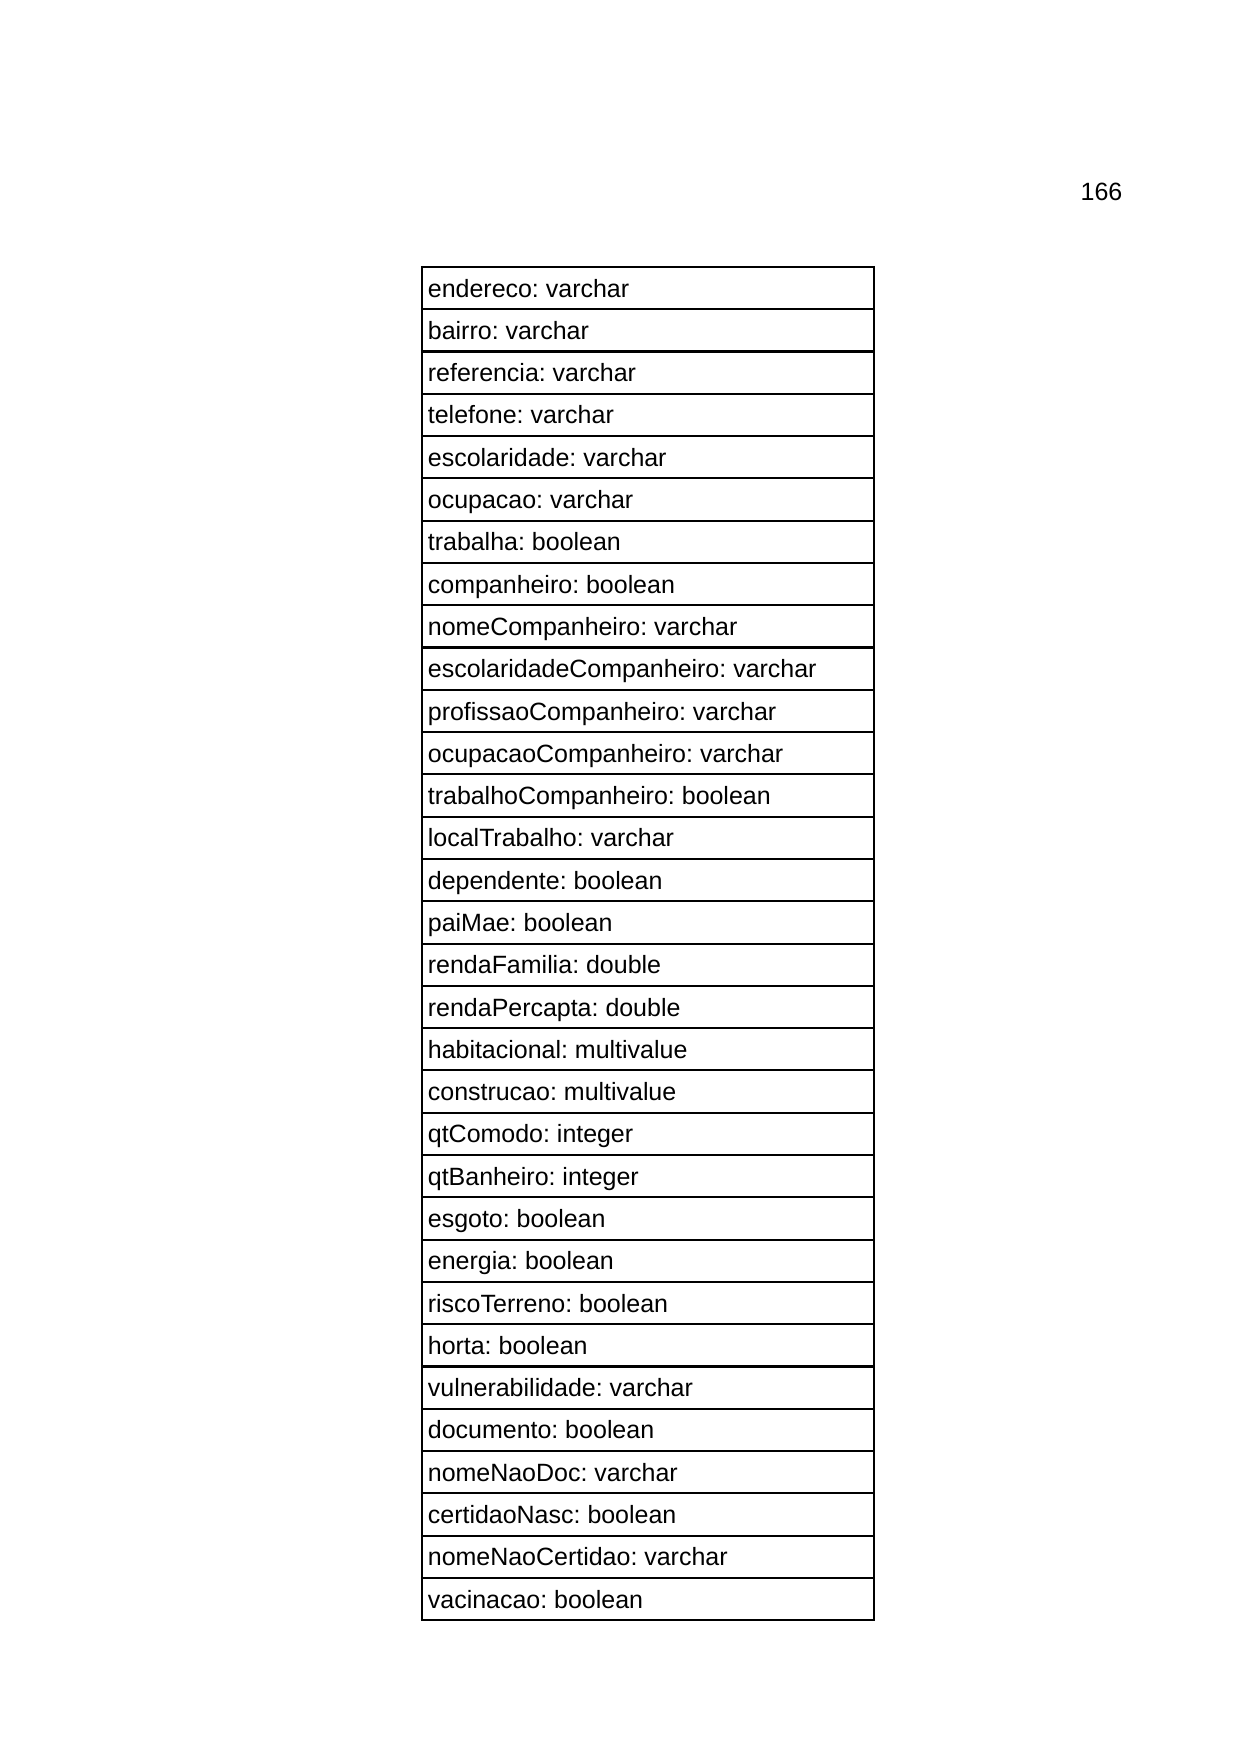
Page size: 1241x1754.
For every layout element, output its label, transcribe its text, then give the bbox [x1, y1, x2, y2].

table_cell referencia: varchar [423, 353, 873, 393]
table_cell nomeNaoCertidao: varchar [423, 1537, 873, 1577]
table_cell energia: boolean [423, 1241, 873, 1281]
table_cell companheiro: boolean [423, 564, 873, 604]
table_cell localTrabalho: varchar [423, 818, 873, 858]
table_cell horta: boolean [423, 1325, 873, 1365]
table_cell habitacional: multivalue [423, 1029, 873, 1069]
table_cell construcao: multivalue [423, 1071, 873, 1112]
table_cell ocupacaoCompanheiro: varchar [423, 733, 873, 773]
table_cell dependente: boolean [423, 860, 873, 900]
table_cell telefone: varchar [423, 395, 873, 435]
table_cell documento: boolean [423, 1410, 873, 1450]
table_cell nomeNaoDoc: varchar [423, 1452, 873, 1492]
table_cell profissaoCompanheiro: varchar [423, 691, 873, 731]
table_cell esgoto: boolean [423, 1198, 873, 1238]
table_cell vulnerabilidade: varchar [423, 1368, 873, 1408]
table_cell qtBanheiro: integer [423, 1156, 873, 1196]
table_cell endereco: varchar [423, 268, 873, 308]
table_cell rendaFamilia: double [423, 945, 873, 985]
table_cell trabalhoCompanheiro: boolean [423, 775, 873, 816]
table_cell escolaridadeCompanheiro: varchar [423, 649, 873, 689]
table_cell escolaridade: varchar [423, 437, 873, 477]
table_cell bairro: varchar [423, 310, 873, 350]
table_cell certidaoNasc: boolean [423, 1494, 873, 1534]
table_cell nomeCompanheiro: varchar [423, 606, 873, 646]
table_cell riscoTerreno: boolean [423, 1283, 873, 1323]
table_cell rendaPercapta: double [423, 987, 873, 1027]
table_cell ocupacao: varchar [423, 479, 873, 519]
table_cell paiMae: boolean [423, 902, 873, 942]
table_cell vacinacao: boolean [423, 1579, 873, 1619]
table_cell trabalha: boolean [423, 522, 873, 562]
table_cell qtComodo: integer [423, 1114, 873, 1154]
